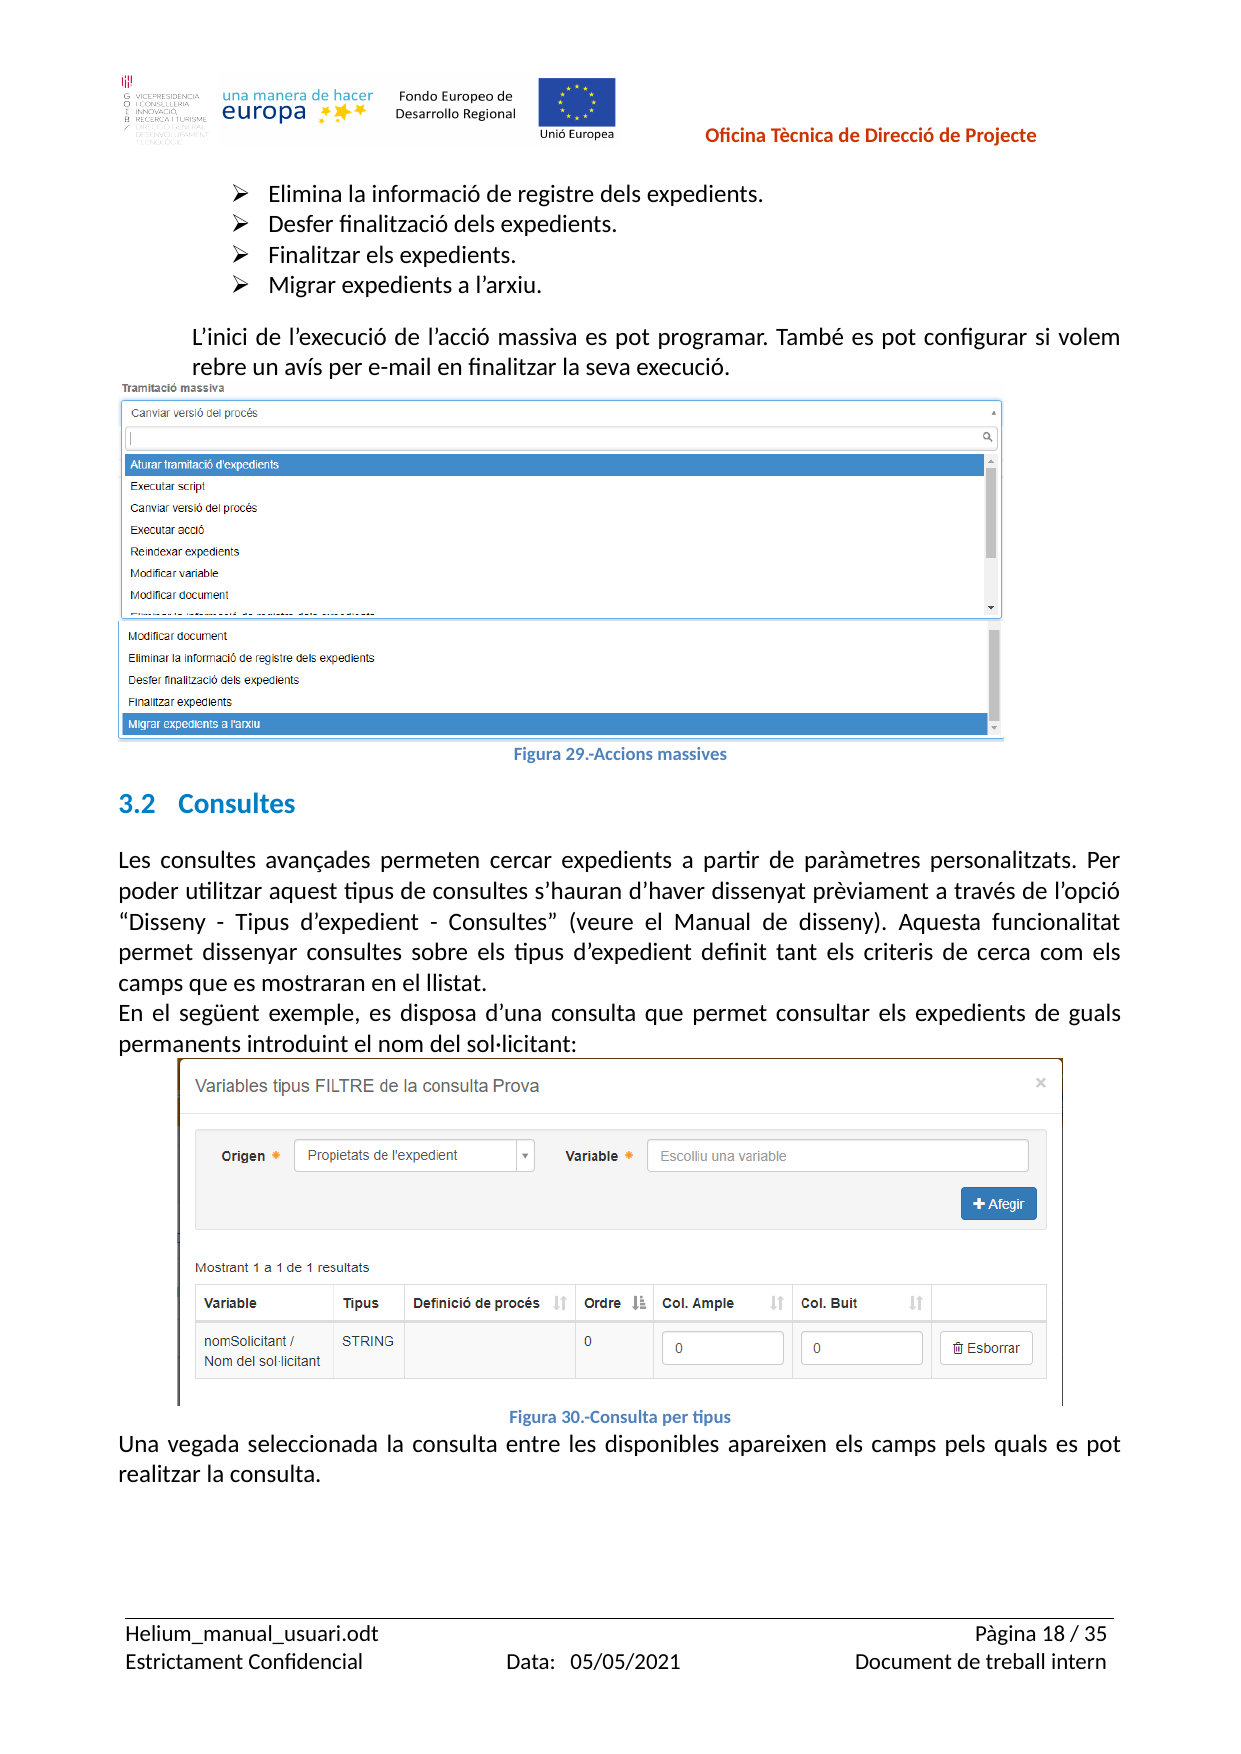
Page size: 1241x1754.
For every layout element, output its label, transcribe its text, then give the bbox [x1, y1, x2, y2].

list Elimina la informació de registre dels expedients. [231, 178, 1122, 208]
text Figura 30.-Consulta per tipus [118, 1405, 1122, 1428]
picture [177, 1058, 1063, 1406]
text Figura 29.-Accions massives [118, 742, 1122, 765]
picture [219, 73, 621, 147]
text Una vegada seleccionada la consulta entre les disponibles apareixen els camps pels quals es pot realitzar la consulta. [118, 1428, 1122, 1489]
text En el següent exemple, es disposa d’una consulta que permet consultar els expedients de guals permanents introduint el nom del sol·licitant: [118, 997, 1122, 1058]
text Les consultes avançades permeten cercar expedients a partir de paràmetres personalitzats. Per poder utilitzar aquest tipus de consultes s’hauran d’haver dissenyat prèviament a través de l’opció “Disseny - Tipus d’expedient - Consultes” (veure el Manual de disseny). Aquesta funcionalitat permet dissenyar consultes sobre els tipus d’expedient definit tant els criteris de cerca com els camps que es mostraran en el llistat. [118, 845, 1122, 997]
picture [118, 381, 1004, 742]
subtitle Consultes [118, 785, 1122, 821]
text L’inici de l’execució de l’acció massiva es pot programar. També es pot configurar si volem rebre un avís per e-mail en finalitzar la seva execució. [192, 321, 1122, 382]
list Finalitzar els expedients. [231, 239, 1122, 269]
picture [118, 73, 213, 147]
list Desfer finalització dels expedients. [231, 208, 1122, 239]
list Migrar expedients a l’arxiu. [231, 269, 1122, 300]
